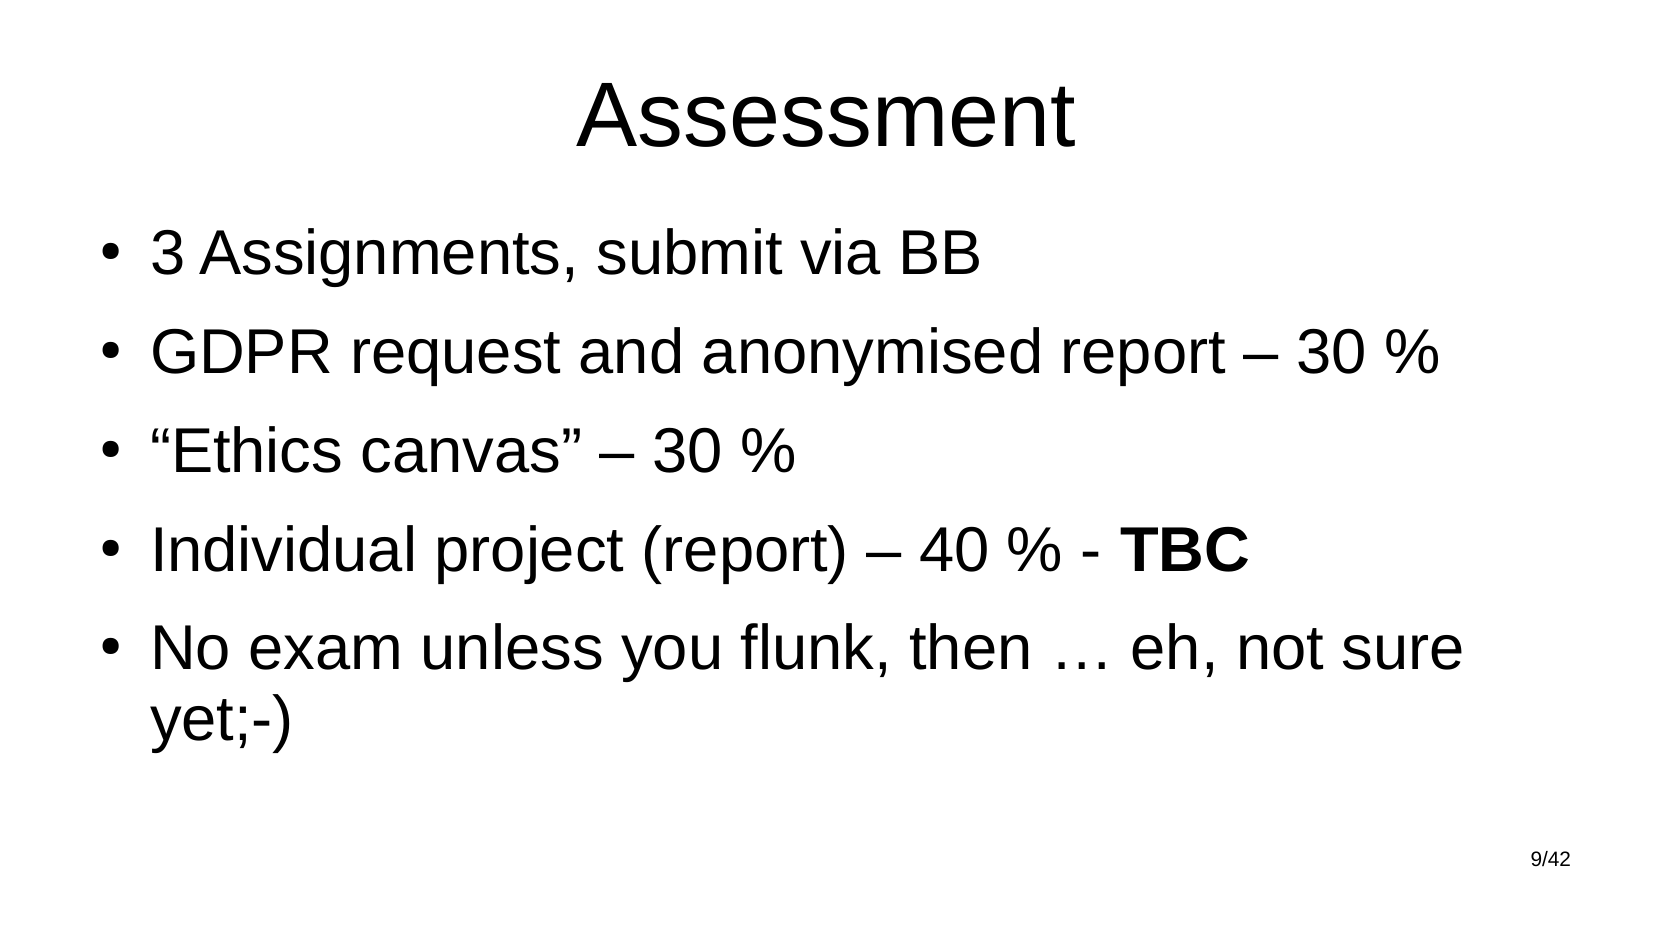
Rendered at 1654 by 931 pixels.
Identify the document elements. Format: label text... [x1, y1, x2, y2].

list 3 Assignments, submit via BB GDPR request and anonymised report – 30 % “Ethics canvas” – 30 % Individual project (report) – 40 % - TBC No exam unless you flunk, then … eh, not sure yet;-) [82, 217, 1571, 758]
title Assessment [82, 37, 1571, 193]
